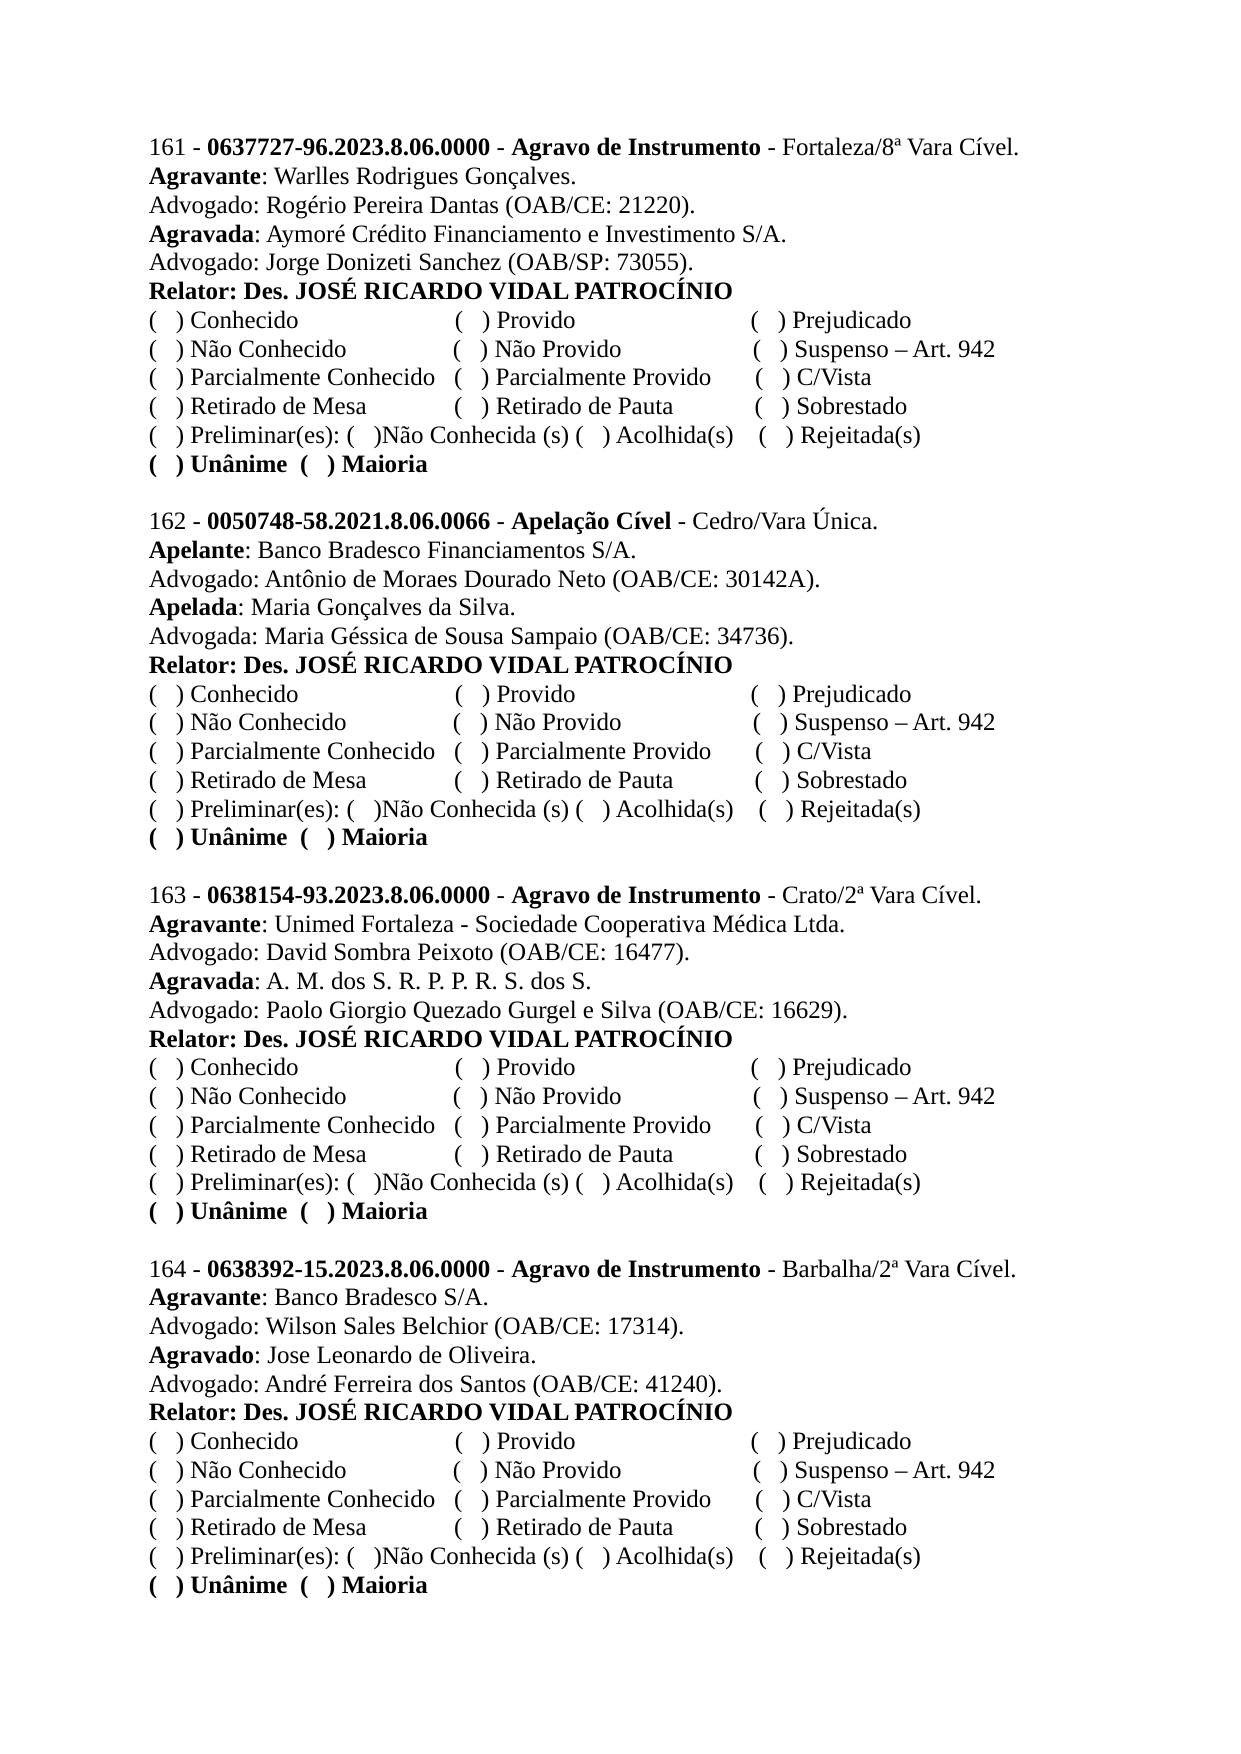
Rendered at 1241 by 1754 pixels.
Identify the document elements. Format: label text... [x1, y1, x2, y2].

text ( ) Unânime ( ) Maioria [148, 449, 1158, 477]
text ( ) Parcialmente Conhecido ( ) Parcialmente Provido ( ) C/Vista [148, 736, 1158, 765]
text ( ) Retirado de Mesa ( ) Retirado de Pauta ( ) Sobrestado [148, 1512, 1158, 1541]
text Agravada: A. M. dos S. R. P. P. R. S. dos S. [148, 966, 1141, 995]
text Advogado: Antônio de Moraes Dourado Neto (OAB/CE: 30142A). [148, 564, 1141, 592]
text ( ) Preliminar(es): ( )Não Conhecida (s) ( ) Acolhida(s) ( ) Rejeitada(s) [148, 1541, 1158, 1570]
text Relator: Des. JOSÉ RICARDO VIDAL PATROCÍNIO [148, 1397, 1141, 1426]
text ( ) Não Conhecido ( ) Não Provido ( ) Suspenso – Art. 942 [148, 1081, 1158, 1110]
text 162 - 0050748-58.2021.8.06.0066 - Apelação Cível - Cedro/Vara Única. [148, 506, 1141, 535]
text ( ) Preliminar(es): ( )Não Conhecida (s) ( ) Acolhida(s) ( ) Rejeitada(s) [148, 420, 1158, 449]
text ( ) Parcialmente Conhecido ( ) Parcialmente Provido ( ) C/Vista [148, 1484, 1158, 1512]
text Relator: Des. JOSÉ RICARDO VIDAL PATROCÍNIO [148, 276, 1141, 305]
text ( ) Parcialmente Conhecido ( ) Parcialmente Provido ( ) C/Vista [148, 362, 1158, 391]
text ( ) Retirado de Mesa ( ) Retirado de Pauta ( ) Sobrestado [148, 1139, 1158, 1167]
text ( ) Conhecido ( ) Provido ( ) Prejudicado [148, 305, 1141, 334]
text Advogado: Paolo Giorgio Quezado Gurgel e Silva (OAB/CE: 16629). [148, 995, 1141, 1024]
text ( ) Não Conhecido ( ) Não Provido ( ) Suspenso – Art. 942 [148, 1455, 1158, 1484]
text Advogada: Maria Géssica de Sousa Sampaio (OAB/CE: 34736). [148, 621, 1141, 650]
text Agravado: Jose Leonardo de Oliveira. [148, 1340, 1141, 1369]
text ( ) Unânime ( ) Maioria [148, 1570, 1158, 1599]
text Agravante: Unimed Fortaleza - Sociedade Cooperativa Médica Ltda. [148, 909, 1141, 937]
text Advogado: Rogério Pereira Dantas (OAB/CE: 21220). [148, 190, 1141, 219]
text 161 - 0637727-96.2023.8.06.0000 - Agravo de Instrumento - Fortaleza/8ª Vara Cível. [148, 132, 1141, 161]
text ( ) Retirado de Mesa ( ) Retirado de Pauta ( ) Sobrestado [148, 765, 1158, 794]
text 163 - 0638154-93.2023.8.06.0000 - Agravo de Instrumento - Crato/2ª Vara Cível. [148, 880, 1141, 909]
text ( ) Retirado de Mesa ( ) Retirado de Pauta ( ) Sobrestado [148, 391, 1158, 420]
text ( ) Parcialmente Conhecido ( ) Parcialmente Provido ( ) C/Vista [148, 1110, 1158, 1139]
text Advogado: André Ferreira dos Santos (OAB/CE: 41240). [148, 1369, 1141, 1397]
text Agravada: Aymoré Crédito Financiamento e Investimento S/A. [148, 219, 1141, 247]
text Apelante: Banco Bradesco Financiamentos S/A. [148, 535, 1141, 564]
text ( ) Não Conhecido ( ) Não Provido ( ) Suspenso – Art. 942 [148, 334, 1158, 362]
text Advogado: David Sombra Peixoto (OAB/CE: 16477). [148, 937, 1141, 966]
text ( ) Conhecido ( ) Provido ( ) Prejudicado [148, 1426, 1141, 1455]
text ( ) Conhecido ( ) Provido ( ) Prejudicado [148, 679, 1141, 707]
text Agravante: Banco Bradesco S/A. [148, 1282, 1141, 1311]
text ( ) Preliminar(es): ( )Não Conhecida (s) ( ) Acolhida(s) ( ) Rejeitada(s) [148, 794, 1158, 822]
text 164 - 0638392-15.2023.8.06.0000 - Agravo de Instrumento - Barbalha/2ª Vara Cível. [148, 1254, 1141, 1282]
text Apelada: Maria Gonçalves da Silva. [148, 592, 1141, 621]
text ( ) Unânime ( ) Maioria [148, 1196, 1158, 1225]
text Advogado: Jorge Donizeti Sanchez (OAB/SP: 73055). [148, 247, 1141, 276]
text ( ) Não Conhecido ( ) Não Provido ( ) Suspenso – Art. 942 [148, 707, 1158, 736]
text ( ) Conhecido ( ) Provido ( ) Prejudicado [148, 1052, 1141, 1081]
text Relator: Des. JOSÉ RICARDO VIDAL PATROCÍNIO [148, 650, 1141, 679]
text Agravante: Warlles Rodrigues Gonçalves. [148, 161, 1141, 190]
text Relator: Des. JOSÉ RICARDO VIDAL PATROCÍNIO [148, 1024, 1141, 1052]
text ( ) Preliminar(es): ( )Não Conhecida (s) ( ) Acolhida(s) ( ) Rejeitada(s) [148, 1167, 1158, 1196]
text ( ) Unânime ( ) Maioria [148, 822, 1158, 851]
text Advogado: Wilson Sales Belchior (OAB/CE: 17314). [148, 1311, 1141, 1340]
